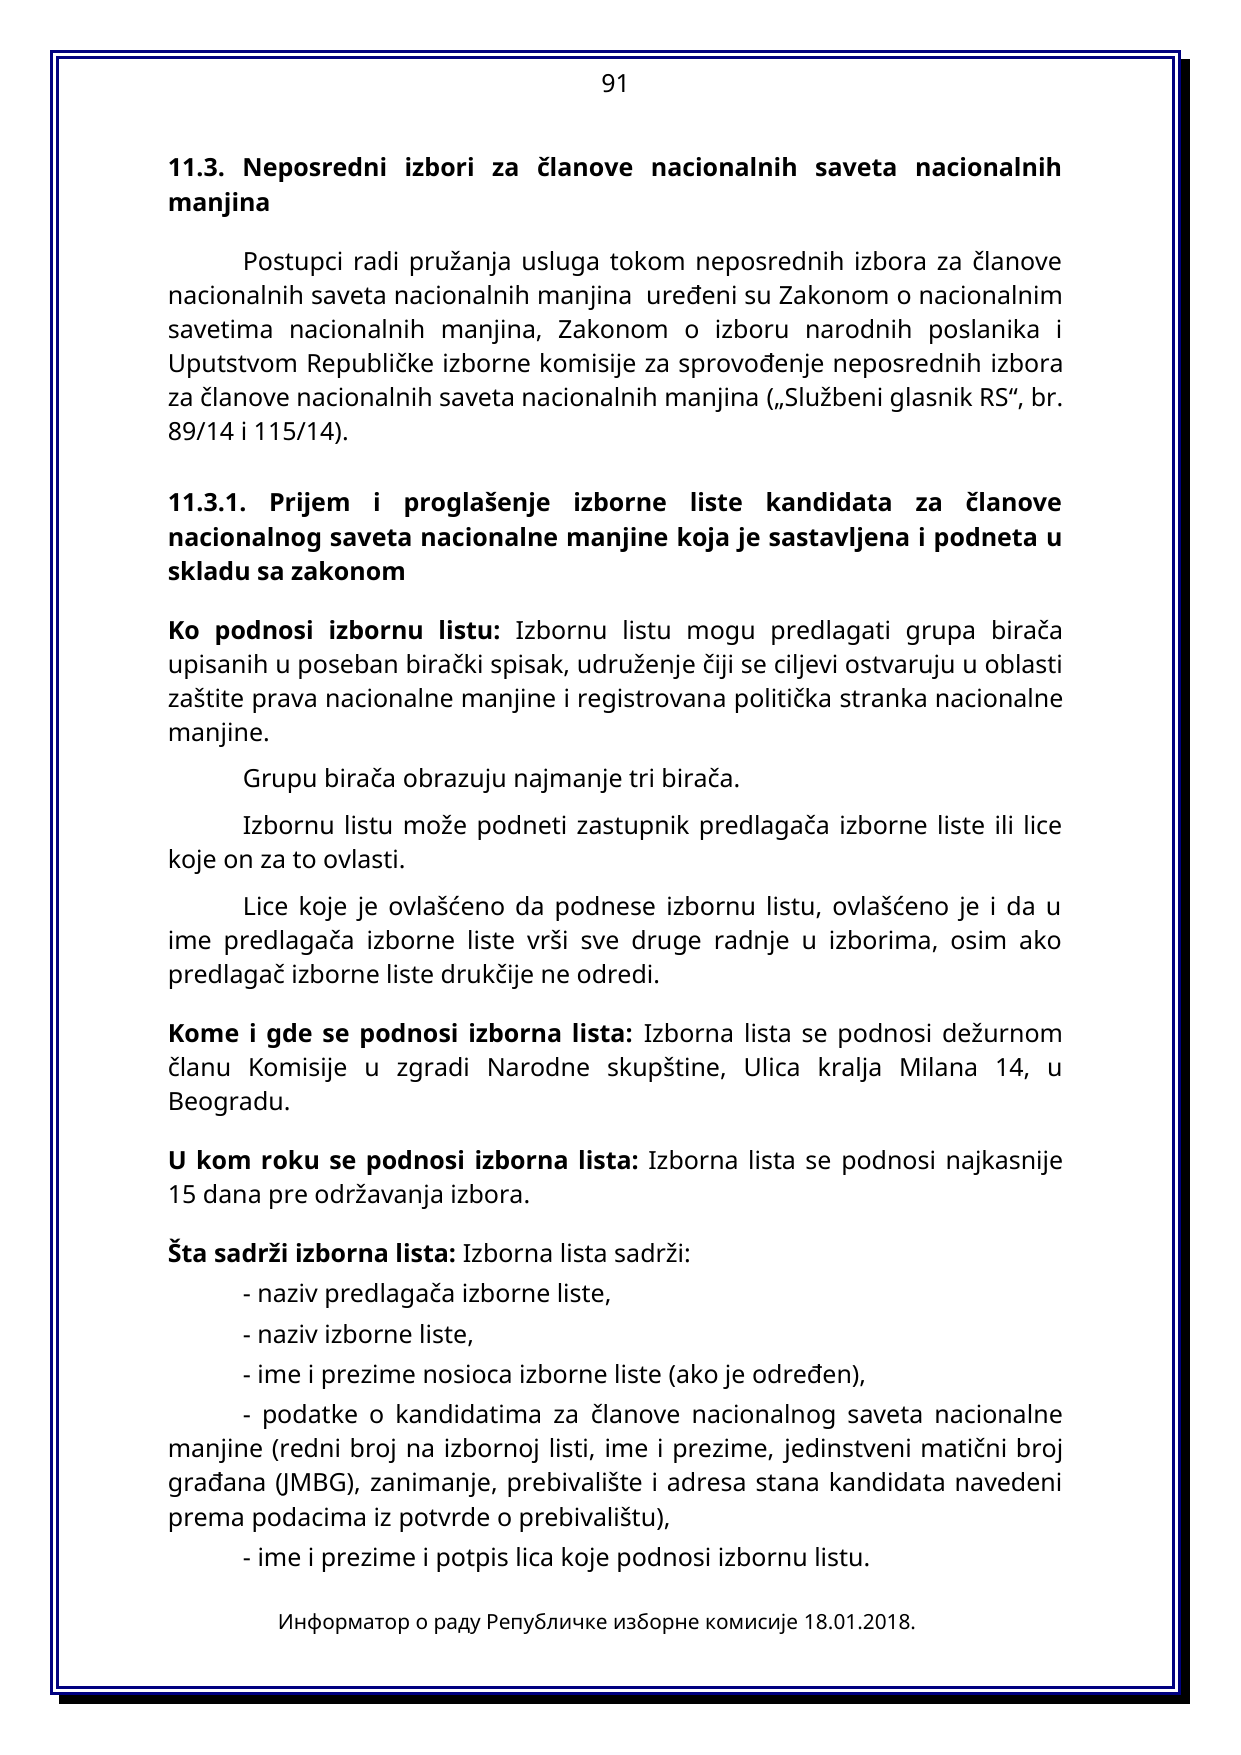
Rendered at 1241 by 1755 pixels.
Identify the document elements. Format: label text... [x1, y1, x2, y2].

subtitle 11.3. Neposredni izbori za članove nacionalnih saveta nacionalnih manjina [168, 150, 1063, 218]
text - naziv izborne liste, [168, 1316, 1063, 1350]
text Ko podnosi izbornu listu: Izbornu listu mogu predlagati grupa birača upisanih u poseban birački spisak, udruženje čiji se ciljevi ostvaruju u oblasti zaštite prava nacionalne manjine i registrovana politička stranka nacionalne manjine. [168, 612, 1063, 748]
subtitle 11.3.1. Prijem i proglašenje izborne liste kandidata za članove nacionalnog saveta nacionalne manjine koja je sastavljena i podneta u skladu sa zakonom [168, 485, 1063, 587]
text - ime i prezime i potpis lica koje podnosi izbornu listu. [168, 1539, 1063, 1573]
text Šta sadrži izborna lista: Izborna lista sadrži: [168, 1236, 1063, 1270]
text Lice koje je ovlašćeno da podnese izbornu listu, ovlašćeno je i da u ime predlagača izborne liste vrši sve druge radnje u izborima, osim ako predlagač izborne liste drukčije ne odredi. [168, 888, 1063, 990]
text Kome i gde se podnosi izborna lista: Izborna lista se podnosi dežurnom članu Komisije u zgradi Narodne skupštine, Ulica kralja Milana 14, u Beogradu. [168, 1015, 1063, 1118]
text Grupu birača obrazuju najmanje tri birača. [168, 761, 1063, 795]
text Izbornu listu može podneti zastupnik predlagača izborne liste ili lice koje on za to ovlasti. [168, 808, 1063, 876]
text U kom roku se podnosi izborna lista: Izborna lista se podnosi najkasnije 15 dana pre održavanja izbora. [168, 1143, 1063, 1211]
text - ime i prezime nosioca izborne liste (ako je određen), [168, 1357, 1063, 1391]
text - naziv predlagača izborne liste, [168, 1276, 1063, 1310]
text Postupci radi pružanja usluga tokom neposrednih izbora za članove nacionalnih saveta nacionalnih manjina uređeni su Zakonom o nacionalnim savetima nacionalnih manjina, Zakonom o izboru narodnih poslanika i Uputstvom Republičke izborne komisije za sprovođenje neposrednih izbora za članove nacionalnih saveta nacionalnih manjina („Službeni glasnik RS“, br. 89/14 i 115/14). [168, 243, 1063, 448]
text - podatke o kandidatima za članove nacionalnog saveta nacionalne manjine (redni broj na izbornoj listi, ime i prezime, jedinstveni matični broj građana (JMBG), zanimanje, prebivalište i adresa stana kandidata navedeni prema podacima iz potvrde o prebivalištu), [168, 1397, 1063, 1533]
